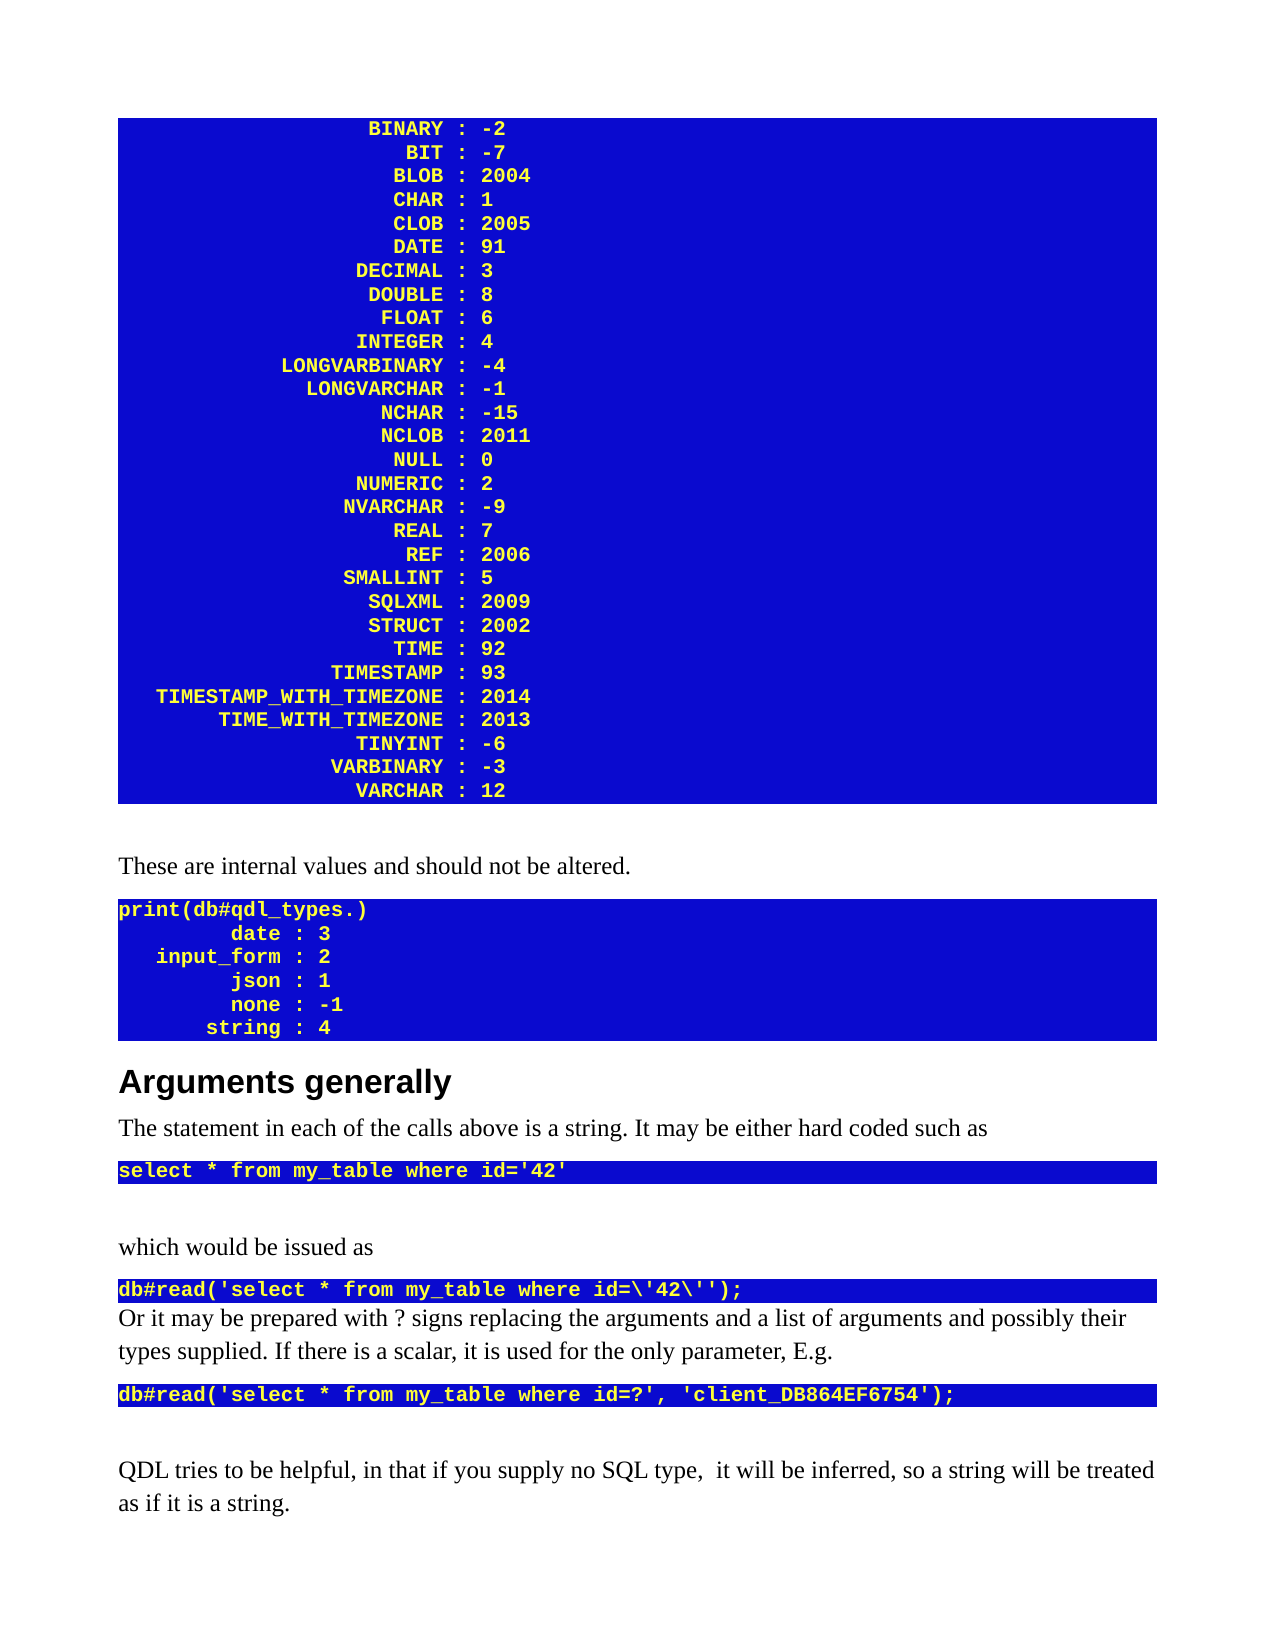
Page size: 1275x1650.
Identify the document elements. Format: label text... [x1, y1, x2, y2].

text The statement in each of the calls above is a string. It may be either hard coded such as [118, 1113, 1157, 1142]
text Or it may be prepared with ? signs replacing the arguments and a list of arguments and possibly their types supplied. If there is a scalar, it is used for the only parameter, E.g. [118, 1303, 1157, 1365]
text SMALLINT : 5 [118, 567, 1157, 591]
text DATE : 91 [118, 236, 1157, 260]
text VARCHAR : 12 [118, 780, 1157, 804]
text NULL : 0 [118, 449, 1157, 473]
text BLOB : 2004 [118, 165, 1157, 189]
text VARBINARY : -3 [118, 757, 1157, 780]
text NCHAR : -15 [118, 402, 1157, 426]
text DOUBLE : 8 [118, 284, 1157, 307]
text json : 1 [118, 970, 1157, 994]
text TINYINT : -6 [118, 733, 1157, 757]
text CHAR : 1 [118, 189, 1157, 213]
text INTEGER : 4 [118, 331, 1157, 354]
text TIMESTAMP_WITH_TIMEZONE : 2014 [118, 686, 1157, 709]
text NCLOB : 2011 [118, 426, 1157, 449]
text LONGVARBINARY : -4 [118, 354, 1157, 378]
text db#read('select * from my_table where id=?', 'client_DB864EF6754'); [118, 1384, 1157, 1407]
text These are internal values and should not be altered. [118, 851, 1157, 880]
text SQLXML : 2009 [118, 591, 1157, 615]
text select * from my_table where id='42' [118, 1161, 1157, 1184]
text TIMESTAMP : 93 [118, 662, 1157, 686]
text BINARY : -2 [118, 118, 1157, 142]
text REF : 2006 [118, 544, 1157, 567]
text DECIMAL : 3 [118, 260, 1157, 284]
subtitle Arguments generally [118, 1062, 1157, 1100]
text STRUCT : 2002 [118, 615, 1157, 638]
text BIT : -7 [118, 142, 1157, 165]
text print(db#qdl_types.) date : 3 [118, 899, 1157, 946]
text db#read('select * from my_table where id=\'42\''); [118, 1279, 1157, 1303]
text none : -1 [118, 994, 1157, 1017]
text FLOAT : 6 [118, 307, 1157, 331]
text NUMERIC : 2 [118, 473, 1157, 496]
text REAL : 7 [118, 520, 1157, 544]
text TIME_WITH_TIMEZONE : 2013 [118, 709, 1157, 733]
text NVARCHAR : -9 [118, 496, 1157, 520]
text CLOB : 2005 [118, 213, 1157, 236]
text LONGVARCHAR : -1 [118, 378, 1157, 402]
text input_form : 2 [118, 946, 1157, 970]
text which would be issued as [118, 1232, 1157, 1261]
text string : 4 [118, 1017, 1157, 1041]
text QDL tries to be helpful, in that if you supply no SQL type, it will be inferred, so a string will be treated as if it is a string. [118, 1455, 1157, 1517]
text TIME : 92 [118, 638, 1157, 662]
